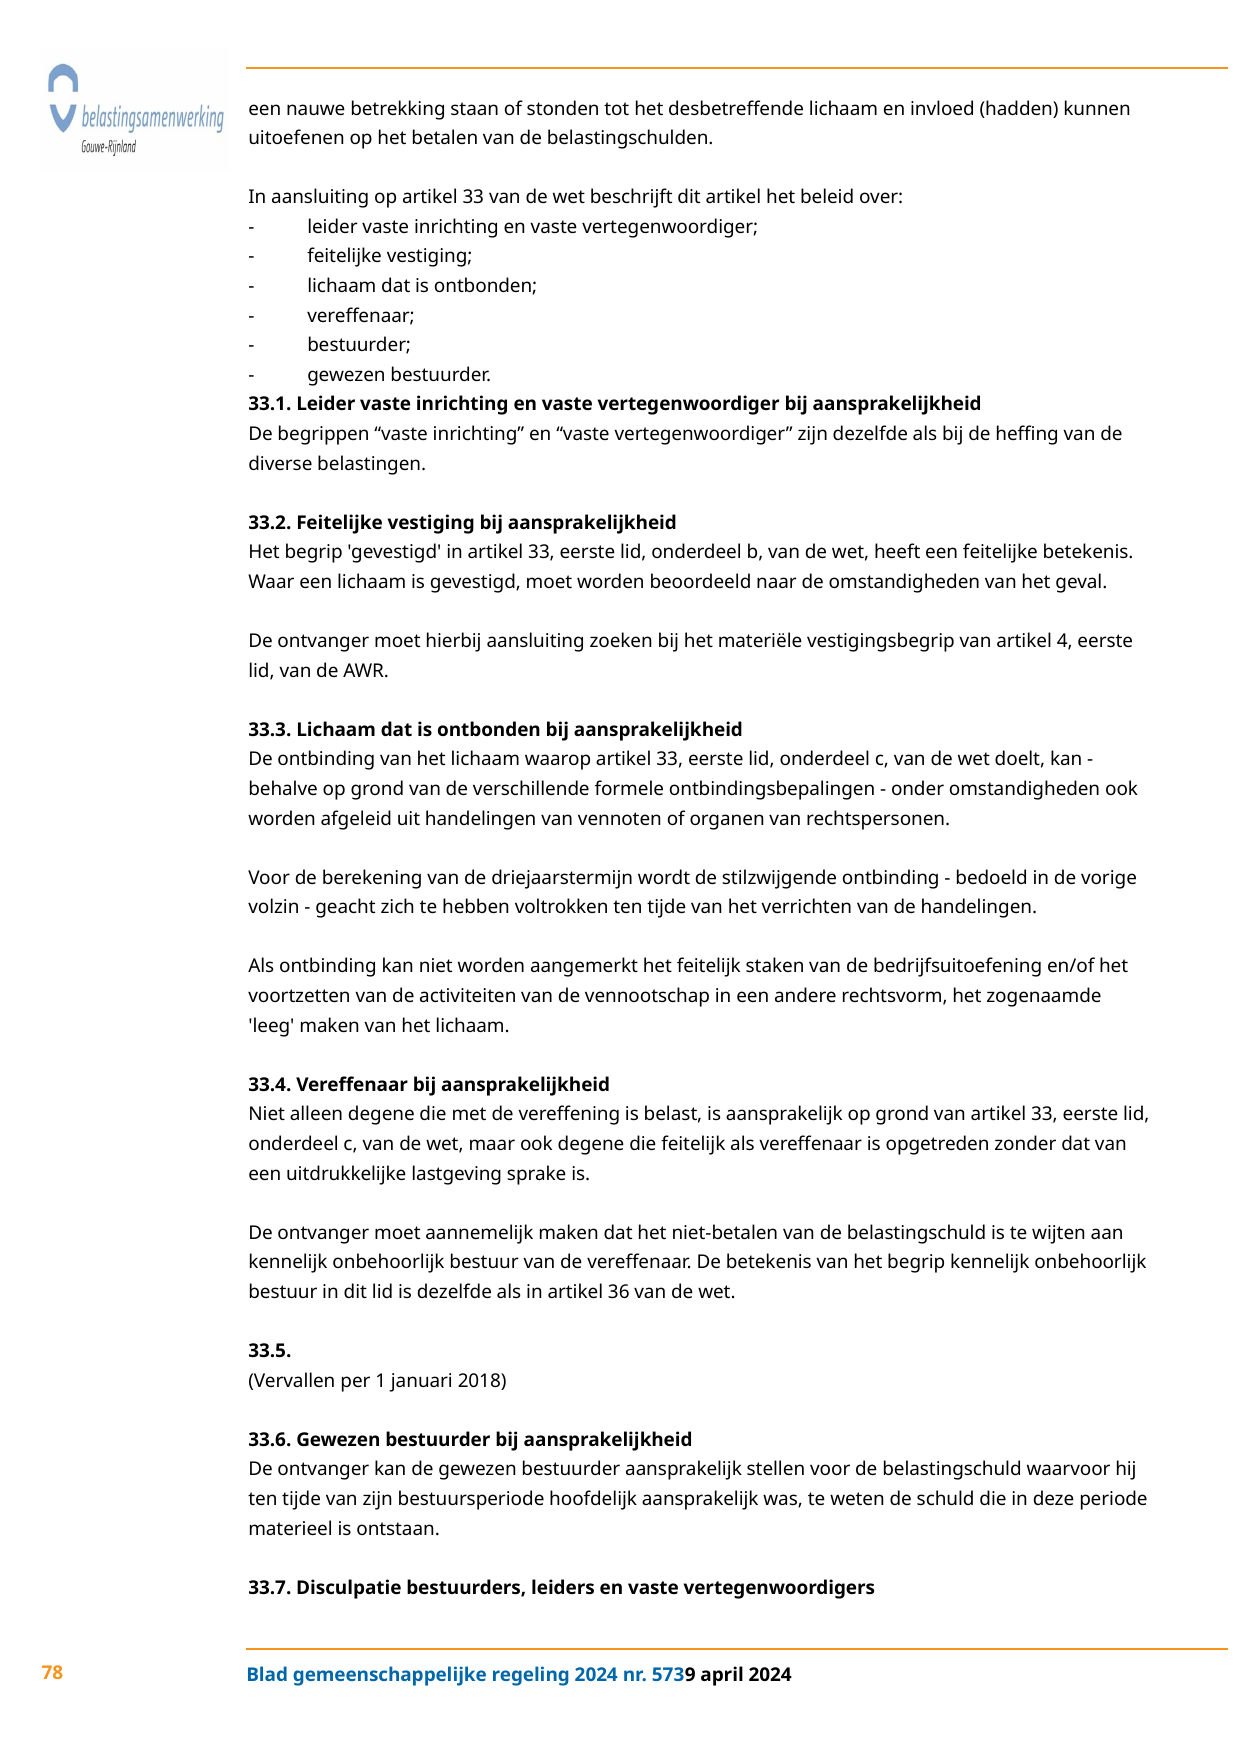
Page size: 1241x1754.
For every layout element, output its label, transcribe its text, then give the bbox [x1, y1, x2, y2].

list bestuurder; [248, 331, 1152, 357]
text De ontbinding van het lichaam waarop artikel 33, eerste lid, onderdeel c, van de wet doelt, kan - behalve op grond van de verschillende formele ontbindingsbepalingen - onder omstandigheden ook worden afgeleid uit handelingen van vennoten of organen van rechtspersonen. [248, 746, 1152, 831]
text 33.5. [248, 1337, 1152, 1363]
list lichaam dat is ontbonden; [248, 272, 1152, 298]
text 33.2. Feitelijke vestiging bij aansprakelijkheid [248, 509, 1152, 535]
text 33.3. Lichaam dat is ontbonden bij aansprakelijkheid [248, 716, 1152, 742]
text 33.7. Disculpatie bestuurders, leiders en vaste vertegenwoordigers [248, 1574, 1152, 1600]
text een nauwe betrekking staan of stonden tot het desbetreffende lichaam en invloed (hadden) kunnen uitoefenen op het betalen van de belastingschulden. [248, 95, 1152, 150]
list gewezen bestuurder. [248, 361, 1152, 387]
text (Vervallen per 1 januari 2018) [248, 1367, 1152, 1393]
text De ontvanger moet hierbij aansluiting zoeken bij het materiële vestigingsbegrip van artikel 4, eerste lid, van de AWR. [248, 627, 1152, 683]
text Als ontbinding kan niet worden aangemerkt het feitelijk staken van de bedrijfsuitoefening en/of het voortzetten van de activiteiten van de vennootschap in een andere rechtsvorm, het zogenaamde 'leeg' maken van het lichaam. [248, 953, 1152, 1038]
text 33.4. Vereffenaar bij aansprakelijkheid [248, 1071, 1152, 1097]
list leider vaste inrichting en vaste vertegenwoordiger; [248, 213, 1152, 239]
text Het begrip 'gevestigd' in artikel 33, eerste lid, onderdeel b, van de wet, heeft een feitelijke betekenis. Waar een lichaam is gevestigd, moet worden beoordeeld naar de omstandigheden van het geval. [248, 538, 1152, 594]
text De ontvanger moet aannemelijk maken dat het niet-betalen van de belastingschuld is te wijten aan kennelijk onbehoorlijk bestuur van de vereffenaar. De betekenis van het begrip kennelijk onbehoorlijk bestuur in dit lid is dezelfde als in artikel 36 van de wet. [248, 1219, 1152, 1304]
text Niet alleen degene die met de vereffening is belast, is aansprakelijk op grond van artikel 33, eerste lid, onderdeel c, van de wet, maar ook degene die feitelijk als vereffenaar is opgetreden zonder dat van een uitdrukkelijke lastgeving sprake is. [248, 1101, 1152, 1186]
text 33.6. Gewezen bestuurder bij aansprakelijkheid [248, 1426, 1152, 1452]
text Voor de berekening van de driejaarstermijn wordt de stilzwijgende ontbinding - bedoeld in de vorige volzin - geacht zich te hebben voltrokken ten tijde van het verrichten van de handelingen. [248, 864, 1152, 919]
list vereffenaar; [248, 302, 1152, 328]
text 33.1. Leider vaste inrichting en vaste vertegenwoordiger bij aansprakelijkheid [248, 391, 1152, 416]
text In aansluiting op artikel 33 van de wet beschrijft dit artikel het beleid over: [248, 183, 1152, 209]
list feitelijke vestiging; [248, 243, 1152, 268]
text De ontvanger kan de gewezen bestuurder aansprakelijk stellen voor de belastingschuld waarvoor hij ten tijde van zijn bestuursperiode hoofdelijk aansprakelijk was, te weten de schuld die in deze periode materieel is ontstaan. [248, 1456, 1152, 1541]
text De begrippen “vaste inrichting” en “vaste vertegenwoordiger” zijn dezelfde als bij de heffing van de diverse belastingen. [248, 420, 1152, 476]
picture [41, 47, 231, 172]
